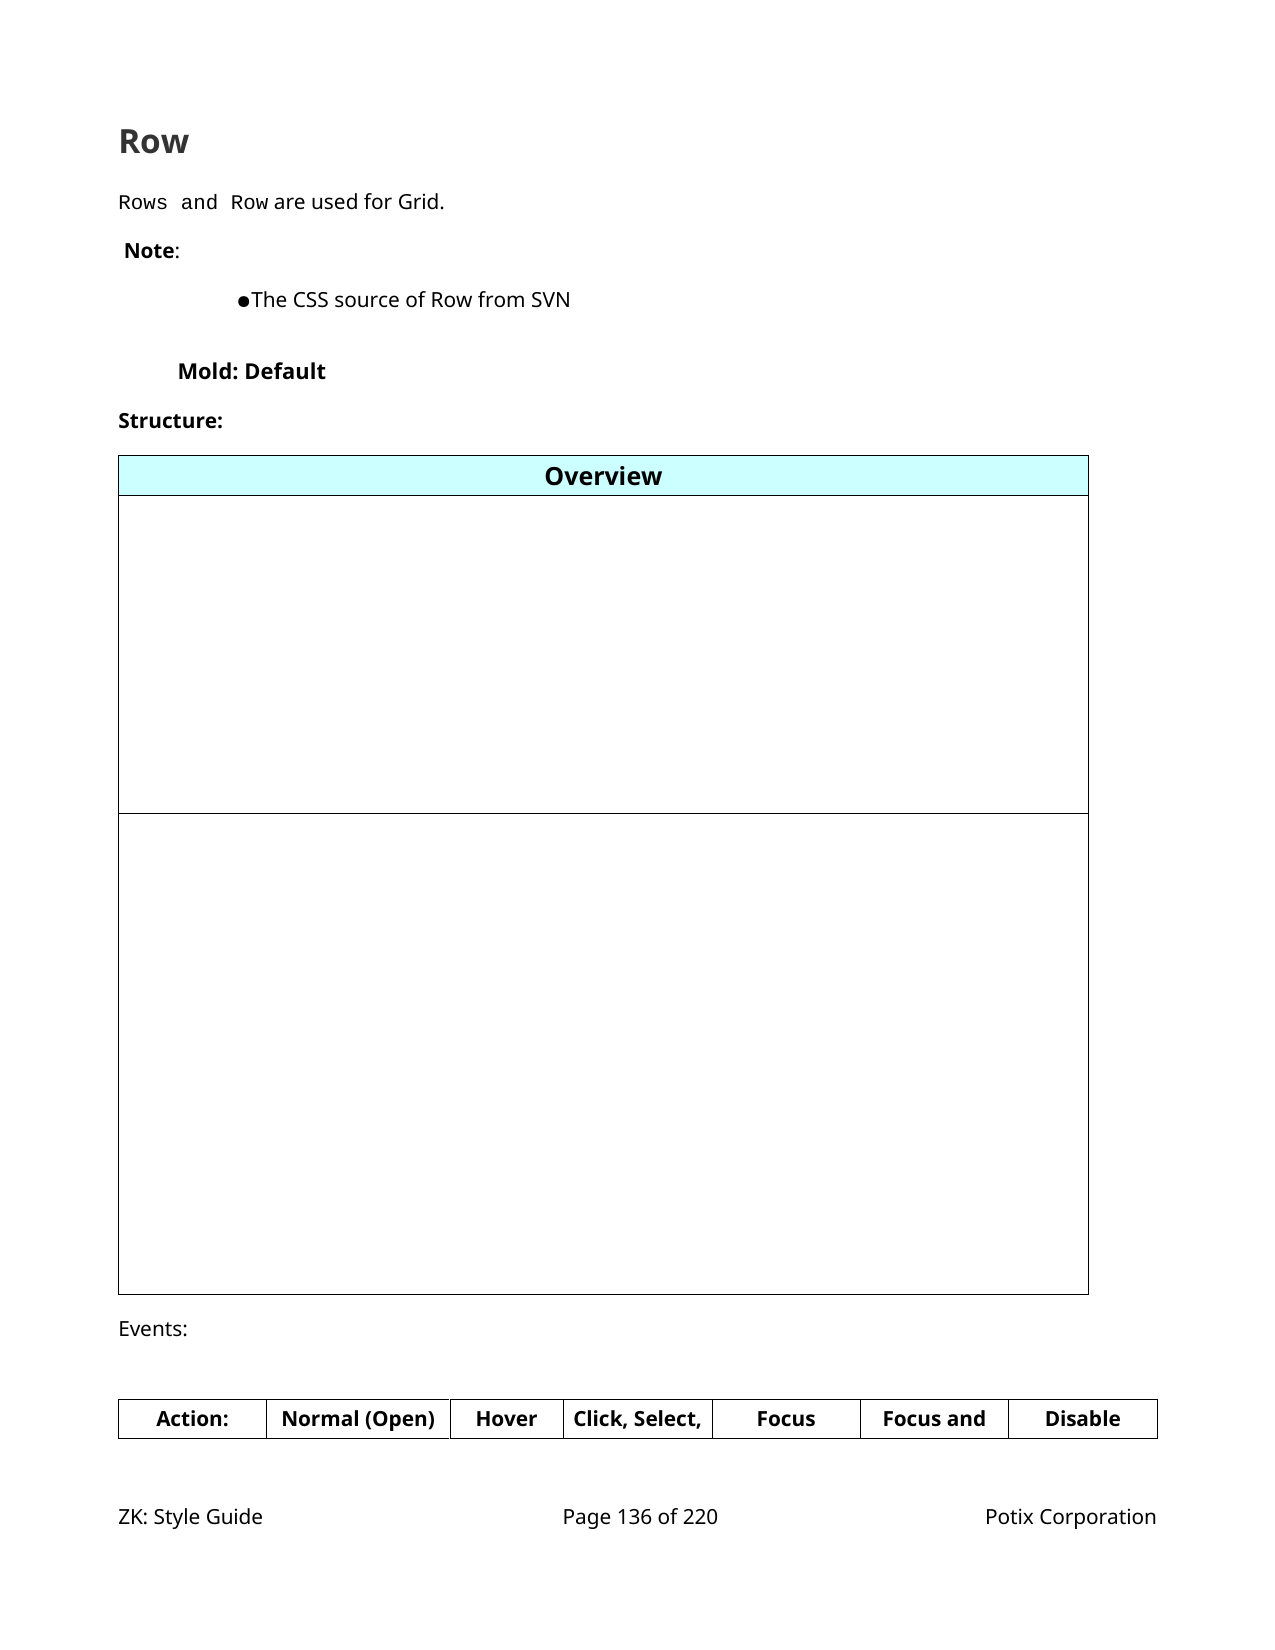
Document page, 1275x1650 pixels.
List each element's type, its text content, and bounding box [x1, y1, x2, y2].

table_header Disable [1009, 1400, 1157, 1438]
text Note: [118, 236, 1157, 264]
table_cell [119, 814, 1088, 1294]
table_cell [119, 496, 1088, 813]
table_header Focus and [861, 1400, 1008, 1438]
text Rows and Row are used for Grid. [118, 187, 1157, 216]
table_header Click, Select, [564, 1400, 712, 1438]
table_header Action: [119, 1400, 266, 1438]
text Structure: [118, 406, 1157, 434]
subtitle Mold: Default [177, 356, 1157, 386]
text Events: [118, 1314, 1157, 1378]
table_header Hover [451, 1400, 563, 1438]
table_header Focus [713, 1400, 860, 1438]
table_header Overview [119, 456, 1088, 495]
table_header Normal (Open) [267, 1400, 449, 1438]
list The CSS source of Row from SVN [236, 285, 1157, 313]
subtitle Row [118, 118, 1157, 163]
